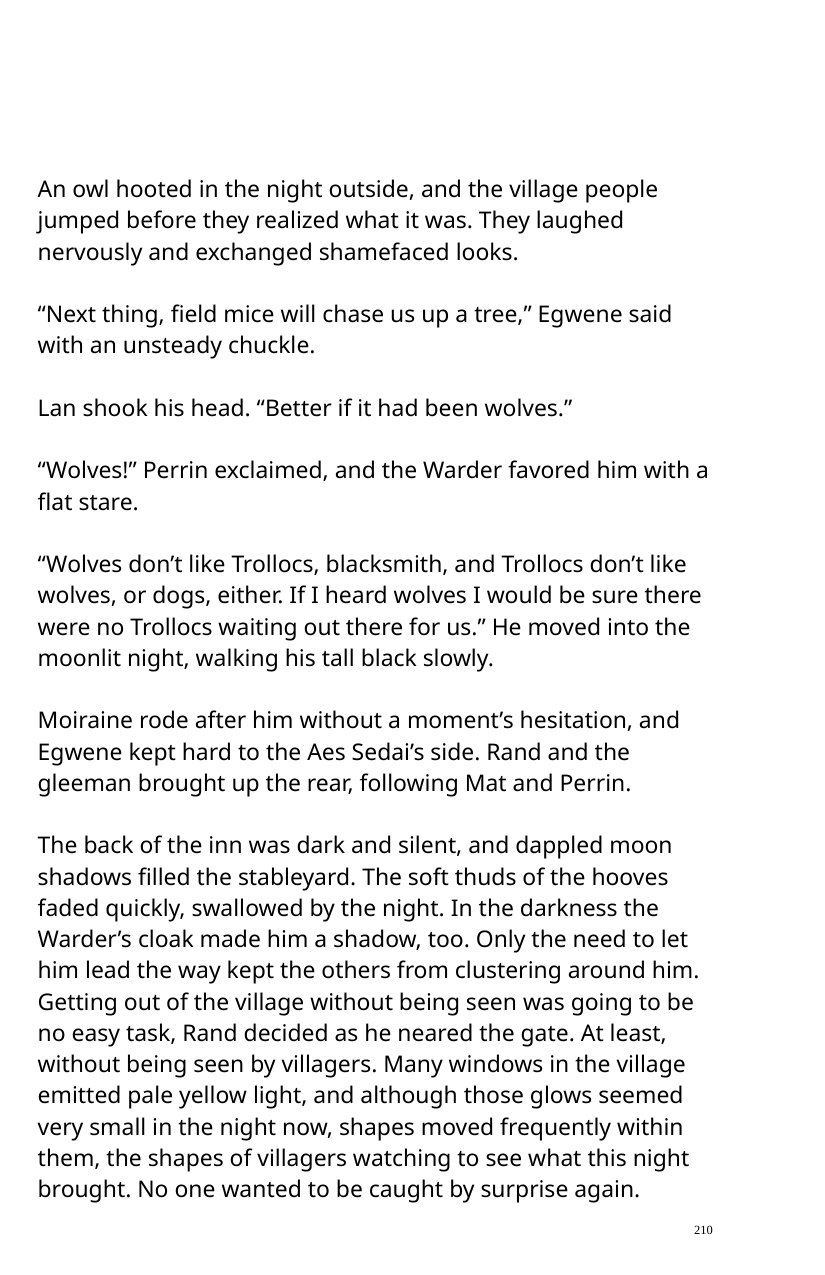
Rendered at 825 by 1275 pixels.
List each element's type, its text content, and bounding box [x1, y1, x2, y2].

text “Next thing, field mice will chase us up a tree,” Egwene said with an unsteady chuckle. [37, 298, 712, 361]
text Moiraine rode after him without a moment’s hesitation, and Egwene kept hard to the Aes Sedai’s side. Rand and the gleeman brought up the rear, following Mat and Perrin. [37, 704, 712, 798]
text Lan shook his head. “Better if it had been wolves.” [37, 392, 712, 423]
text “Wolves!” Perrin exclaimed, and the Warder favored him with a flat stare. [37, 454, 712, 517]
text “Wolves don’t like Trollocs, blacksmith, and Trollocs don’t like wolves, or dogs, either. If I heard wolves I would be sure there were no Trollocs waiting out there for us.” He moved into the moonlit night, walking his tall black slowly. [37, 548, 712, 673]
text The back of the inn was dark and silent, and dappled moon shadows filled the stableyard. The soft thuds of the hooves faded quickly, swallowed by the night. In the darkness the Warder’s cloak made him a shadow, too. Only the need to let him lead the way kept the others from clustering around him. Getting out of the village without being seen was going to be no easy task, Rand decided as he neared the gate. At least, without being seen by villagers. Many windows in the village emitted pale yellow light, and although those glows seemed very small in the night now, shapes moved frequently within them, the shapes of villagers watching to see what this night brought. No one wanted to be caught by surprise again. [37, 829, 712, 1204]
text An owl hooted in the night outside, and the village people jumped before they realized what it was. They laughed nervously and exchanged shamefaced looks. [37, 173, 712, 267]
